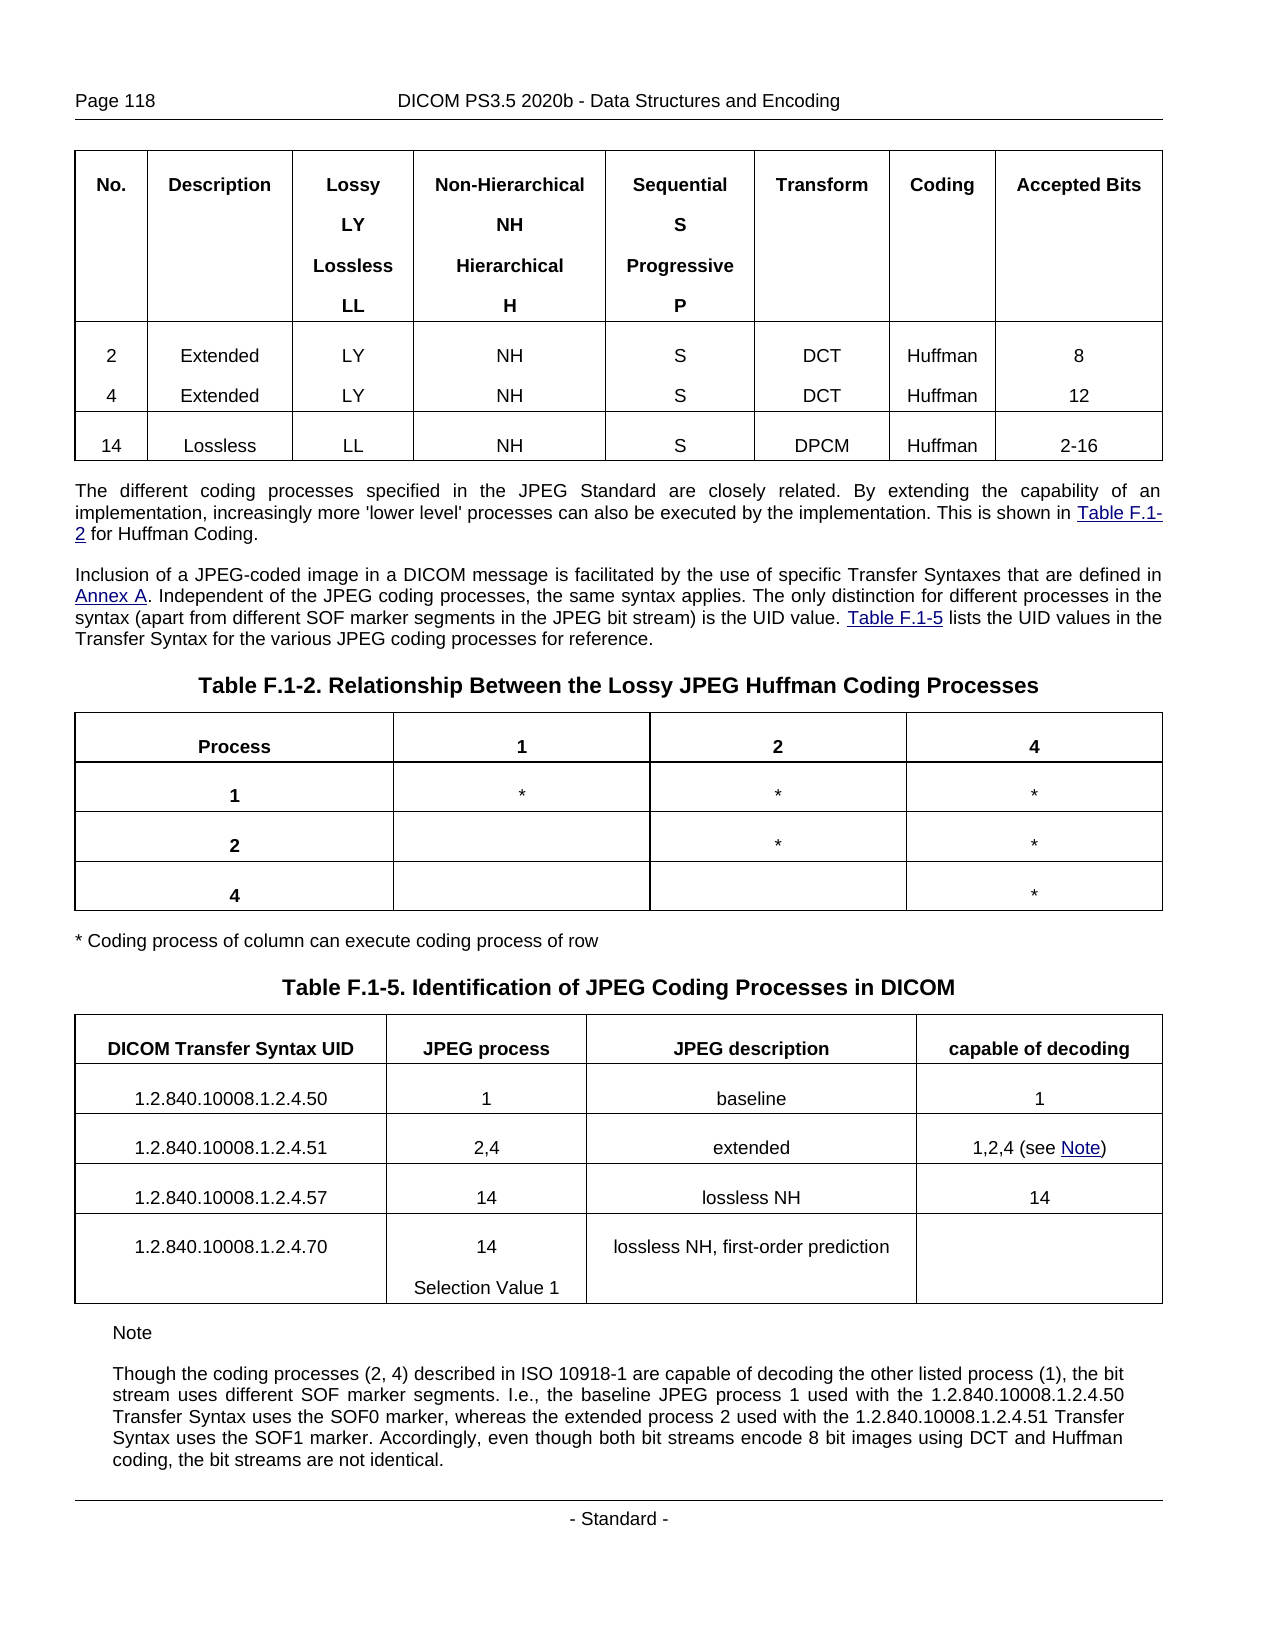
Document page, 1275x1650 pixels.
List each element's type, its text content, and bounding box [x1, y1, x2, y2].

text The different coding processes specified in the JPEG Standard are closely related. By extending the capability of an implementation, increasingly more 'lower level' processes can also be executed by the implementation. This is shown in Table F.1-2 for Huffman Coding. [75, 480, 1162, 545]
table_cell 1.2.840.10008.1.2.4.51 [76, 1114, 386, 1163]
table_cell 14 Selection Value 1 [387, 1214, 586, 1302]
table_cell NH NH [414, 322, 605, 411]
table_header capable of decoding [917, 1015, 1162, 1063]
text * Coding process of column can execute coding process of row [75, 930, 1162, 952]
text Table F.1-2. Relationship Between the Lossy JPEG Huffman Coding Processes [75, 672, 1162, 698]
table_cell * [394, 763, 649, 811]
table_header JPEG process [387, 1015, 586, 1063]
table_header Process [76, 713, 393, 761]
text Table F.1-5. Identification of JPEG Coding Processes in DICOM [75, 974, 1162, 1000]
table_header Transform [755, 151, 889, 321]
table_cell 1,2,4 (see Note) [917, 1114, 1162, 1163]
table_cell 14 [387, 1164, 586, 1212]
table_cell Huffman Huffman [890, 322, 995, 411]
table_header Description [148, 151, 292, 321]
table_header DICOM Transfer Syntax UID [76, 1015, 386, 1063]
table_header 2 [651, 713, 906, 761]
table_cell [394, 812, 649, 861]
table_cell 2 [76, 812, 393, 861]
table_cell * [651, 812, 906, 861]
table_cell 1 [76, 763, 393, 811]
text Though the coding processes (2, 4) described in ISO 10918-1 are capable of decoding the other listed process (1), the bit stream uses different SOF marker segments. I.e., the baseline JPEG process 1 used with the 1.2.840.10008.1.2.4.50 Transfer Syntax uses the SOF0 marker, whereas the extended process 2 used with the 1.2.840.10008.1.2.4.51 Transfer Syntax uses the SOF1 marker. Accordingly, even though both bit streams encode 8 bit images using DCT and Huffman coding, the bit streams are not identical. [112, 1362, 1125, 1470]
table_cell S [606, 412, 754, 460]
table_cell 1.2.840.10008.1.2.4.70 [76, 1214, 386, 1302]
table_cell LL [293, 412, 413, 460]
table_header 1 [394, 713, 649, 761]
table_cell lossless NH, first-order prediction [587, 1214, 916, 1302]
text Note [112, 1322, 1125, 1344]
table_header JPEG description [587, 1015, 916, 1063]
table_cell 14 [76, 412, 147, 460]
table_cell 4 [76, 862, 393, 910]
table_header Lossy LY Lossless LL [293, 151, 413, 321]
table_cell extended [587, 1114, 916, 1163]
table_cell 1 [387, 1064, 586, 1113]
table_header No. [76, 151, 147, 321]
table_cell lossless NH [587, 1164, 916, 1212]
table_cell Lossless [148, 412, 292, 460]
table_cell 1.2.840.10008.1.2.4.50 [76, 1064, 386, 1113]
table_cell NH [414, 412, 605, 460]
table_cell * [907, 763, 1162, 811]
table_cell 2-16 [996, 412, 1162, 460]
table_cell [394, 862, 649, 910]
text Inclusion of a JPEG-coded image in a DICOM message is facilitated by the use of specific Transfer Syntaxes that are defined in Annex A. Independent of the JPEG coding processes, the same syntax applies. The only distinction for different processes in the syntax (apart from different SOF marker segments in the JPEG bit stream) is the UID value. Table F.1-5 lists the UID values in the Transfer Syntax for the various JPEG coding processes for reference. [75, 563, 1162, 650]
table_cell Huffman [890, 412, 995, 460]
table_header Coding [890, 151, 995, 321]
table_cell 8 12 [996, 322, 1162, 411]
table_cell [917, 1214, 1162, 1302]
table_cell S S [606, 322, 754, 411]
table_cell 1 [917, 1064, 1162, 1113]
table_cell * [907, 812, 1162, 861]
table_cell [651, 862, 906, 910]
table_header Non-Hierarchical NH Hierarchical H [414, 151, 605, 321]
table_header 4 [907, 713, 1162, 761]
table_cell 14 [917, 1164, 1162, 1212]
table_cell * [651, 763, 906, 811]
table_cell * [907, 862, 1162, 910]
table_cell DPCM [755, 412, 889, 460]
table_cell Extended Extended [148, 322, 292, 411]
table_header Accepted Bits [996, 151, 1162, 321]
table_cell baseline [587, 1064, 916, 1113]
table_cell LY LY [293, 322, 413, 411]
table_cell 2,4 [387, 1114, 586, 1163]
table_cell DCT DCT [755, 322, 889, 411]
table_cell 2 4 [76, 322, 147, 411]
table_header Sequential S Progressive P [606, 151, 754, 321]
table_cell 1.2.840.10008.1.2.4.57 [76, 1164, 386, 1212]
